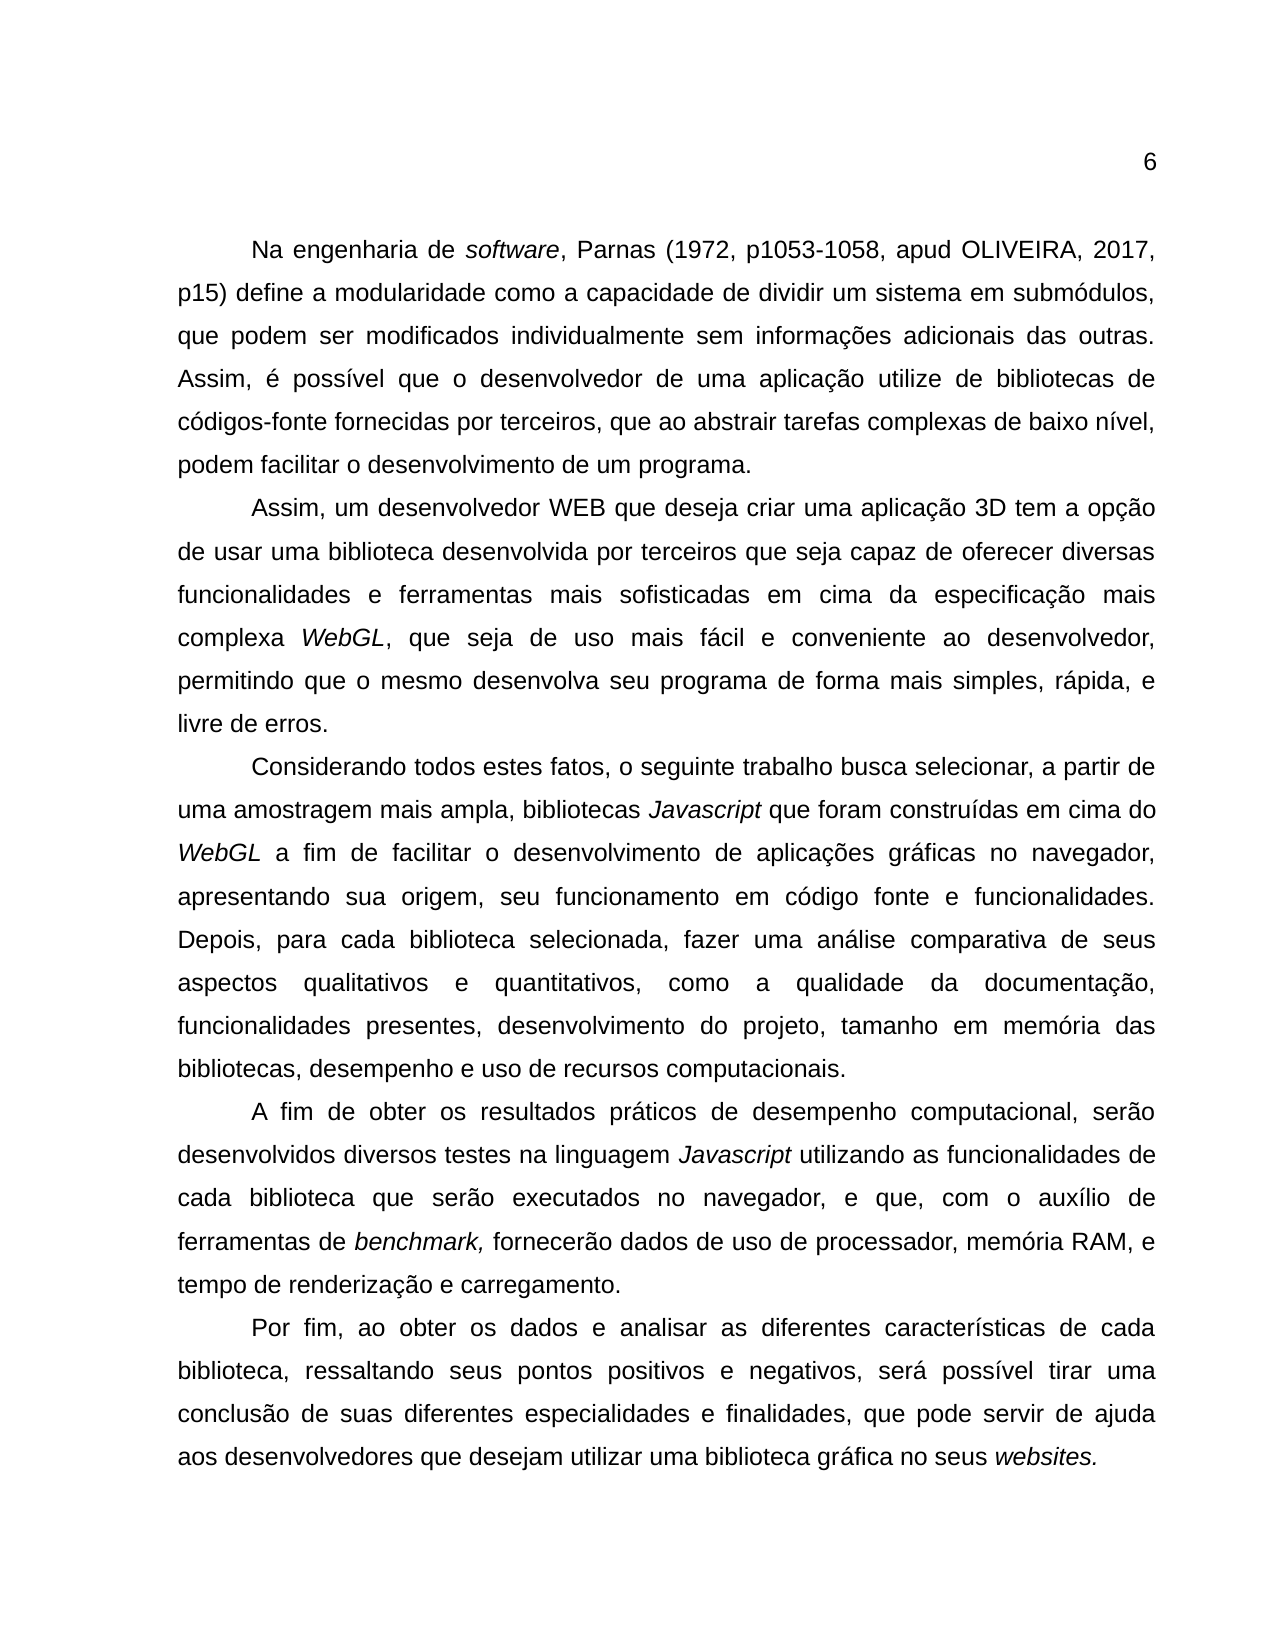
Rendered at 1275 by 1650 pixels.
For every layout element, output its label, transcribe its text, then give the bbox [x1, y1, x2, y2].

text Na engenharia de software, Parnas (1972, p1053-1058, apud OLIVEIRA, 2017, p15) define a modularidade como a capacidade de dividir um sistema em submódulos, que podem ser modificados individualmente sem informações adicionais das outras. Assim, é possível que o desenvolvedor de uma aplicação utilize de bibliotecas de códigos-fonte fornecidas por terceiros, que ao abstrair tarefas complexas de baixo nível, podem facilitar o desenvolvimento de um programa. [177, 235, 1157, 479]
text Por fim, ao obter os dados e analisar as diferentes características de cada biblioteca, ressaltando seus pontos positivos e negativos, será possível tirar uma conclusão de suas diferentes especialidades e finalidades, que pode servir de ajuda aos desenvolvedores que desejam utilizar uma biblioteca gráfica no seus websites. [177, 1313, 1157, 1471]
text Assim, um desenvolvedor WEB que deseja criar uma aplicação 3D tem a opção de usar uma biblioteca desenvolvida por terceiros que seja capaz de oferecer diversas funcionalidades e ferramentas mais sofisticadas em cima da especificação mais complexa WebGL, que seja de uso mais fácil e conveniente ao desenvolvedor, permitindo que o mesmo desenvolva seu programa de forma mais simples, rápida, e livre de erros. [177, 493, 1157, 738]
text A fim de obter os resultados práticos de desempenho computacional, serão desenvolvidos diversos testes na linguagem Javascript utilizando as funcionalidades de cada biblioteca que serão executados no navegador, e que, com o auxílio de ferramentas de benchmark, fornecerão dados de uso de processador, memória RAM, e tempo de renderização e carregamento. [177, 1097, 1157, 1298]
text Considerando todos estes fatos, o seguinte trabalho busca selecionar, a partir de uma amostragem mais ampla, bibliotecas Javascript que foram construídas em cima do WebGL a fim de facilitar o desenvolvimento de aplicações gráficas no navegador, apresentando sua origem, seu funcionamento em código fonte e funcionalidades. Depois, para cada biblioteca selecionada, fazer uma análise comparativa de seus aspectos qualitativos e quantitativos, como a qualidade da documentação, funcionalidades presentes, desenvolvimento do projeto, tamanho em memória das bibliotecas, desempenho e uso de recursos computacionais. [177, 752, 1157, 1083]
